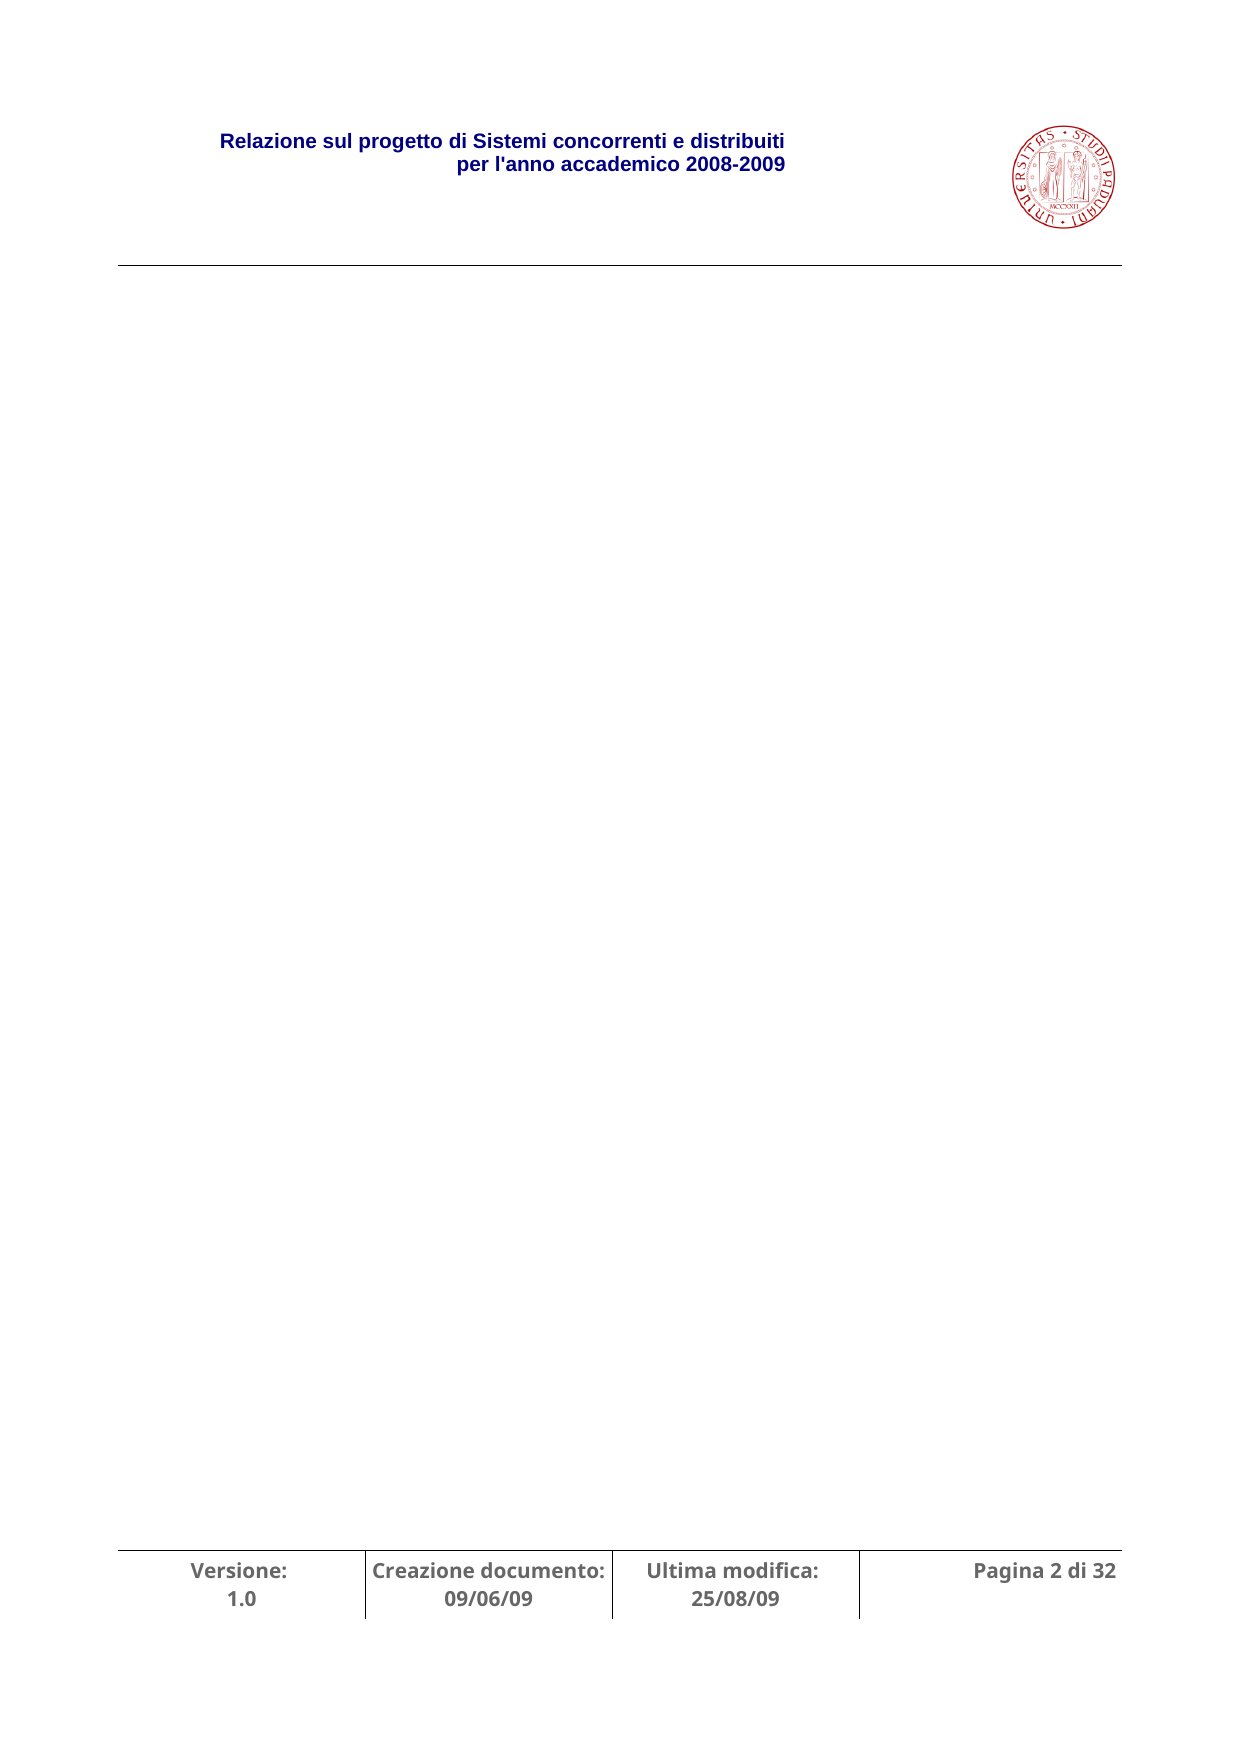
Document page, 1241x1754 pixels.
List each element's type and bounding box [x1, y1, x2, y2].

picture [1010, 123, 1117, 231]
